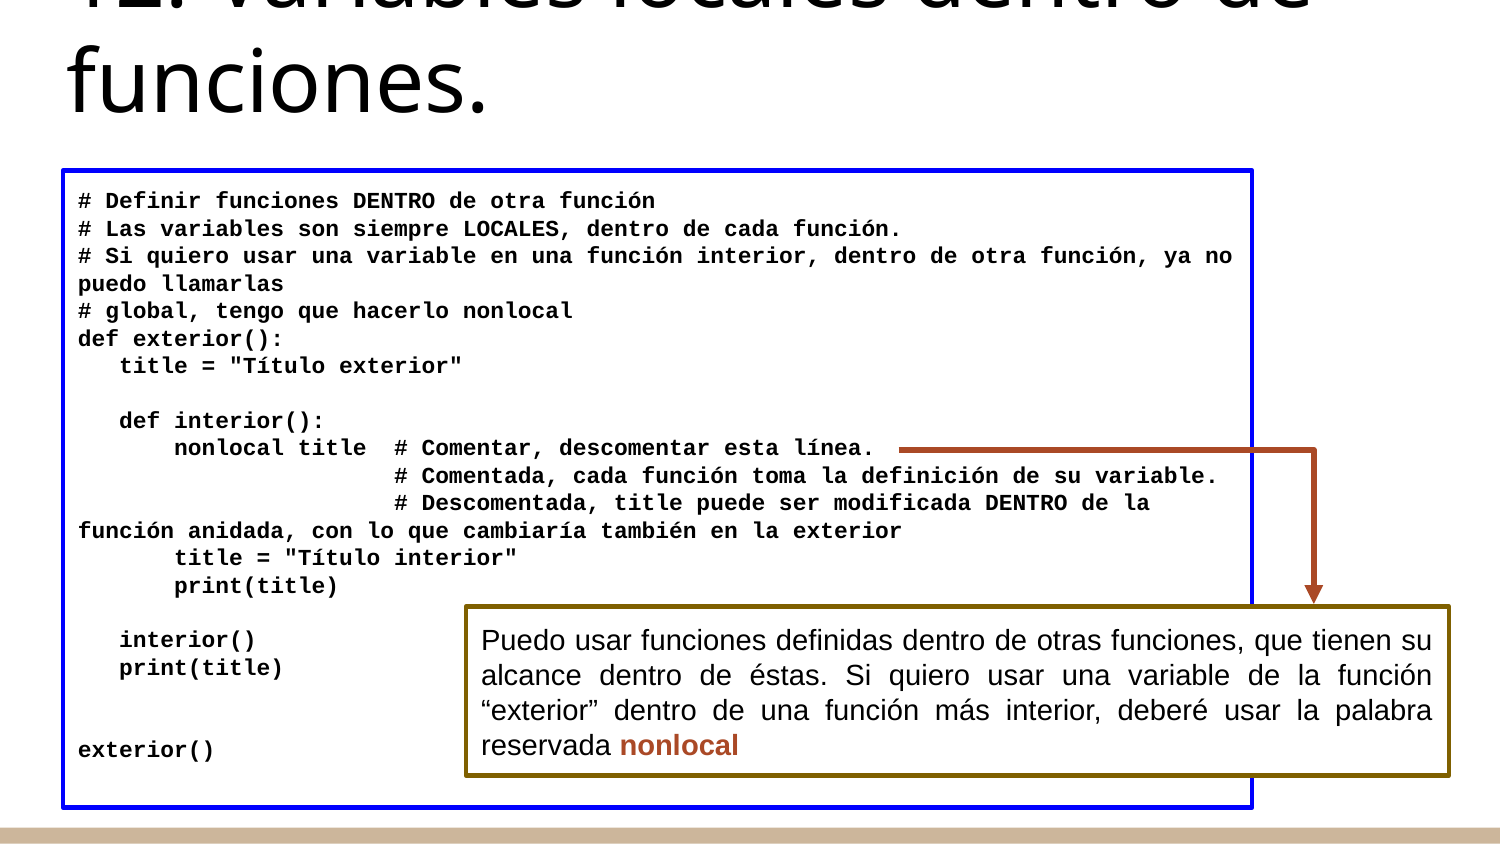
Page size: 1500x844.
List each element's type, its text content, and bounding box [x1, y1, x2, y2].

text_box Puedo usar funciones definidas dentro de otras funciones, que tienen su alcance dentro de éstas. Si quiero usar una variable de la función “exterior” dentro de una función más interior, deberé usar la palabra reservada nonlocal [466, 606, 1449, 776]
title 12. Variables locales dentro de funciones. [51, 8, 1449, 146]
text_box # Definir funciones DENTRO de otra función # Las variables son siempre LOCALES, dentro de cada función. # Si quiero usar una variable en una función interior, dentro de otra función, ya no puedo llamarlas # global, tengo que hacerlo nonlocal def exterior(): title = "Título exterior" def interior(): nonlocal title # Comentar, descomentar esta línea. # Comentada, cada función toma la definición de su variable. # Descomentada, title puede ser modificada DENTRO de la función anidada, con lo que cambiaría también en la exterior title = "Título interior" print(title) interior() print(title) exterior() [62, 170, 1253, 808]
